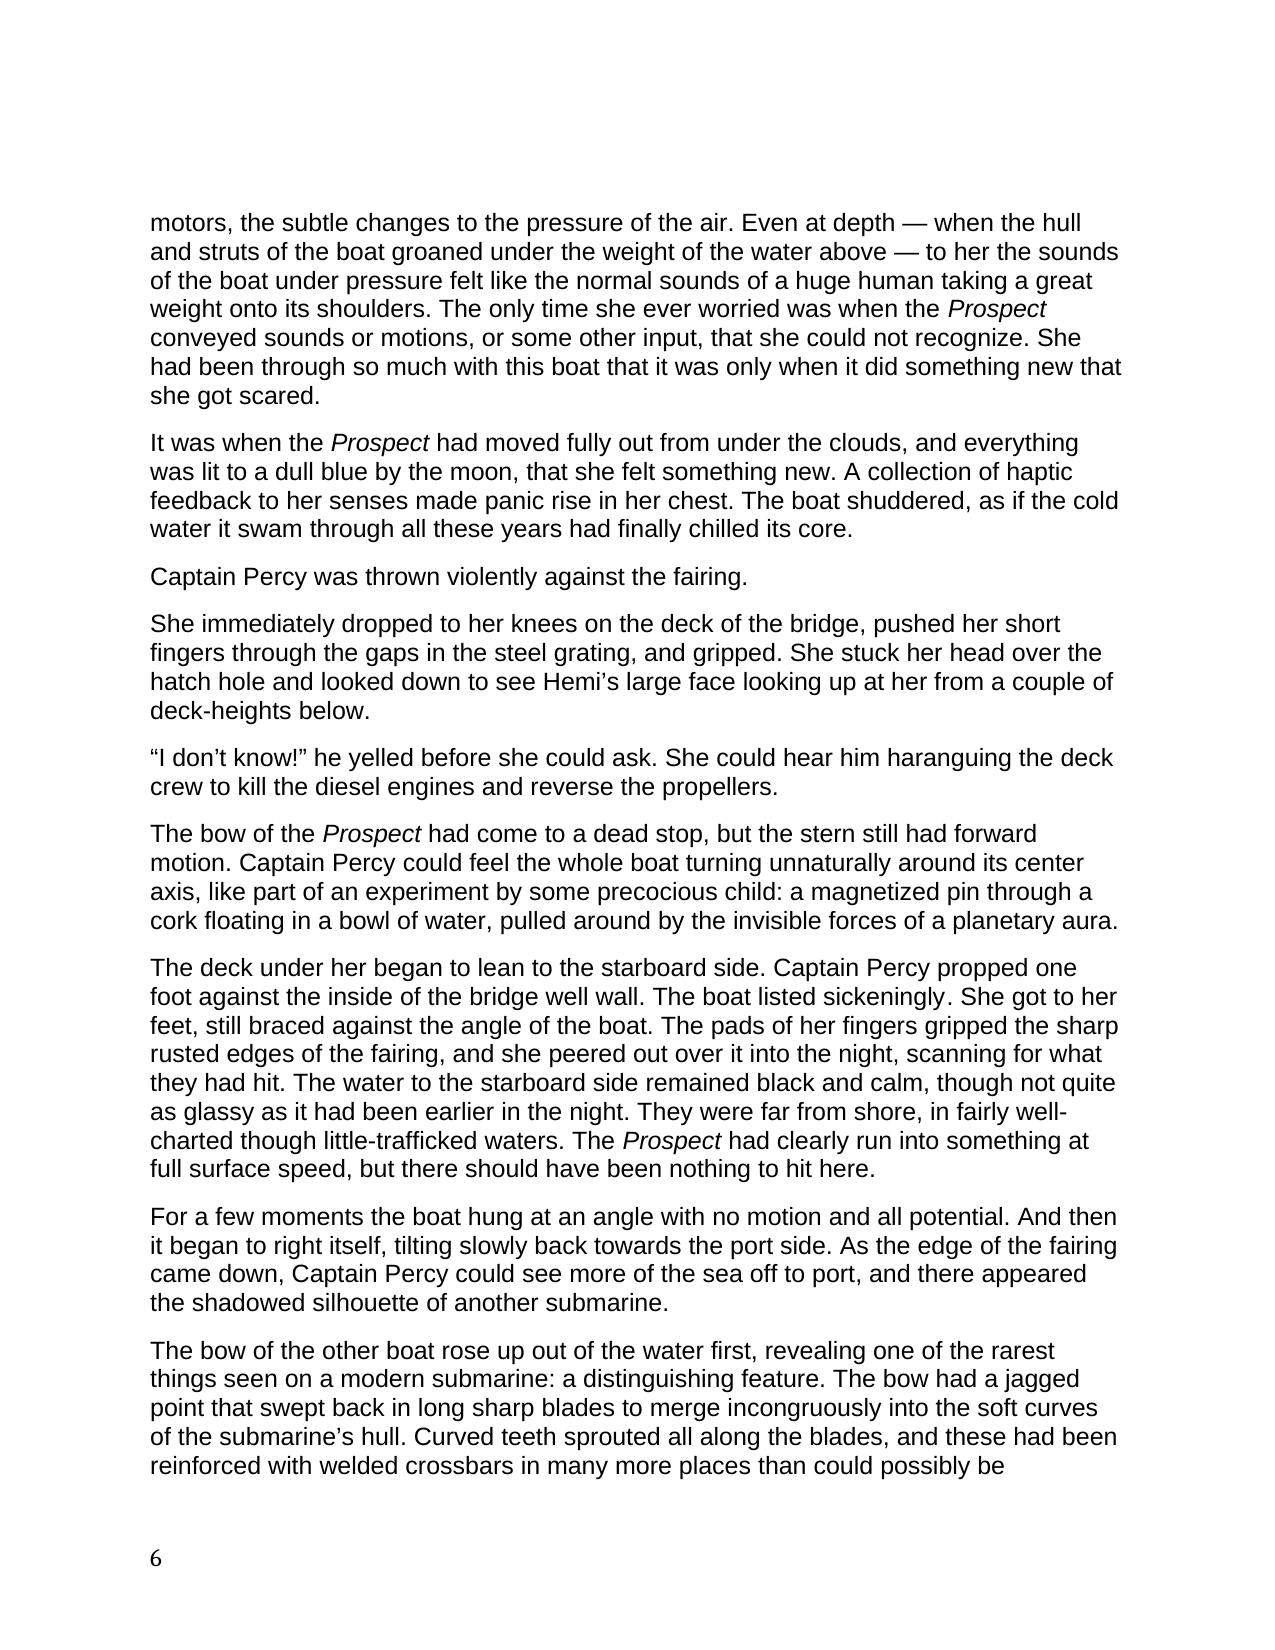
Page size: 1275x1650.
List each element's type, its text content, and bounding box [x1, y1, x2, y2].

text The bow of the other boat rose up out of the water first, revealing one of the rarest things seen on a modern submarine: a distinguishing feature. The bow had a jagged point that swept back in long sharp blades to merge incongruously into the soft curves of the submarine’s hull. Curved teeth sprouted all along the blades, and these had been reinforced with welded crossbars in many more places than could possibly be [150, 1336, 1125, 1479]
text For a few moments the boat hung at an angle with no motion and all potential. And then it began to right itself, tilting slowly back towards the port side. As the edge of the fairing came down, Captain Percy could see more of the sea off to port, and there appeared the shadowed silhouette of another submarine. [150, 1202, 1125, 1317]
text She immediately dropped to her knees on the deck of the bridge, pushed her short fingers through the gaps in the steel grating, and gripped. She stuck her head over the hatch hole and looked down to see Hemi’s large face looking up at her from a couple of deck-heights below. [150, 609, 1125, 724]
text It was when the Prospect had moved fully out from under the clouds, and everything was lit to a dull blue by the moon, that she felt something new. A collection of haptic feedback to her senses made panic rise in her chest. The boat shuddered, as if the cold water it swam through all these years had finally chilled its core. [150, 428, 1125, 543]
text motors, the subtle changes to the pressure of the air. Even at depth — when the hull and struts of the boat groaned under the weight of the water above — to her the sounds of the boat under pressure felt like the normal sounds of a huge human taking a great weight onto its shoulders. The only time she ever worried was when the Prospect conveyed sounds or motions, or some other input, that she could not recognize. She had been through so much with this boat that it was only when it did something new that she got scared. [150, 208, 1125, 409]
text Captain Percy was thrown violently against the fairing. [150, 562, 1125, 591]
text “I don’t know!” he yelled before she could ask. She could hear him haranguing the deck crew to kill the diesel engines and reverse the propellers. [150, 743, 1125, 801]
text The deck under her began to lean to the starboard side. Captain Percy propped one foot against the inside of the bridge well wall. The boat listed sickeningly. She got to her feet, still braced against the angle of the boat. The pads of her fingers gripped the sharp rusted edges of the fairing, and she peered out over it into the night, scanning for what they had hit. The water to the starboard side remained black and calm, though not quite as glassy as it had been earlier in the night. They were far from shore, in fairly well-charted though little-trafficked waters. The Prospect had clearly run into something at full surface speed, but there should have been nothing to hit here. [150, 953, 1125, 1183]
text The bow of the Prospect had come to a dead stop, but the stern still had forward motion. Captain Percy could feel the whole boat turning unnaturally around its center axis, like part of an experiment by some precocious child: a magnetized pin through a cork floating in a bowl of water, pulled around by the invisible forces of a planetary aura. [150, 819, 1125, 934]
